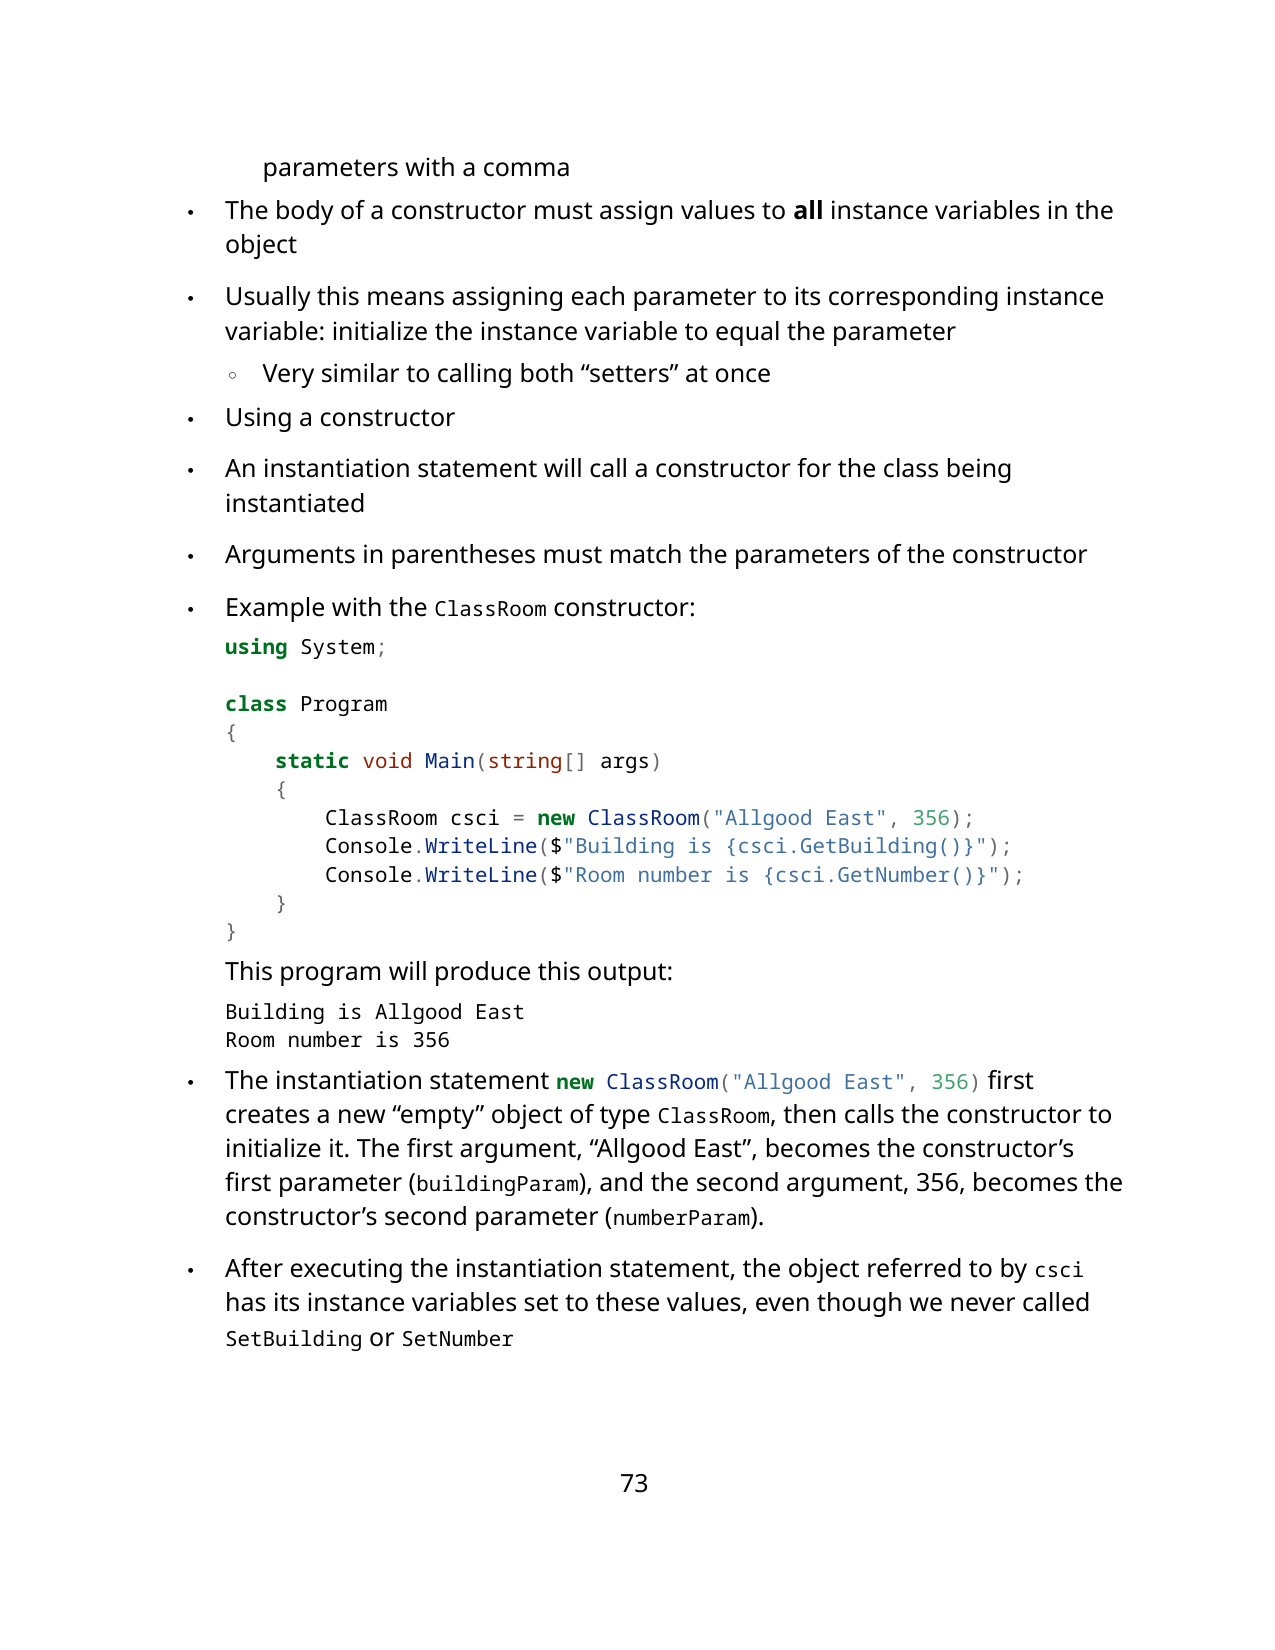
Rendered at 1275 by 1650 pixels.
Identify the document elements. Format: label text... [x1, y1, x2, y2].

list Building is Allgood East [187, 997, 1125, 1025]
list } [187, 888, 1125, 917]
list Room number is 356 [187, 1025, 1125, 1054]
list This program will produce this output: [187, 954, 1125, 988]
list Example with the ClassRoom constructor: [187, 589, 1125, 623]
list An instantiation statement will call a constructor for the class being instantiated [187, 451, 1125, 519]
list The body of a constructor must assign values to all instance variables in the object [187, 193, 1125, 261]
list parameters with a comma [225, 150, 1125, 184]
list class Program [187, 689, 1125, 717]
list } [187, 917, 1125, 945]
list After executing the instantiation statement, the object referred to by csci has its instance variables set to these values, even though we never called SetBuilding or SetNumber [187, 1251, 1125, 1353]
list using System; [187, 632, 1125, 661]
list { [187, 717, 1125, 746]
list Console.WriteLine($"Room number is {csci.GetNumber()}"); [187, 860, 1125, 888]
list Very similar to calling both “setters” at once [225, 356, 1125, 390]
list Using a constructor [187, 399, 1125, 433]
list Arguments in parentheses must match the parameters of the constructor [187, 537, 1125, 571]
list The instantiation statement new ClassRoom("Allgood East", 356) first creates a new “empty” object of type ClassRoom, then calls the constructor to initialize it. The first argument, “Allgood East”, becomes the constructor’s first parameter (buildingParam), and the second argument, 356, becomes the constructor’s second parameter (numberParam). [187, 1063, 1125, 1233]
list Console.WriteLine($"Building is {csci.GetBuilding()}"); [187, 831, 1125, 860]
list static void Main(string[] args) [187, 746, 1125, 774]
list Usually this means assigning each parameter to its corresponding instance variable: initialize the instance variable to equal the parameter [187, 279, 1125, 347]
list { [187, 774, 1125, 803]
list ClassRoom csci = new ClassRoom("Allgood East", 356); [187, 803, 1125, 831]
